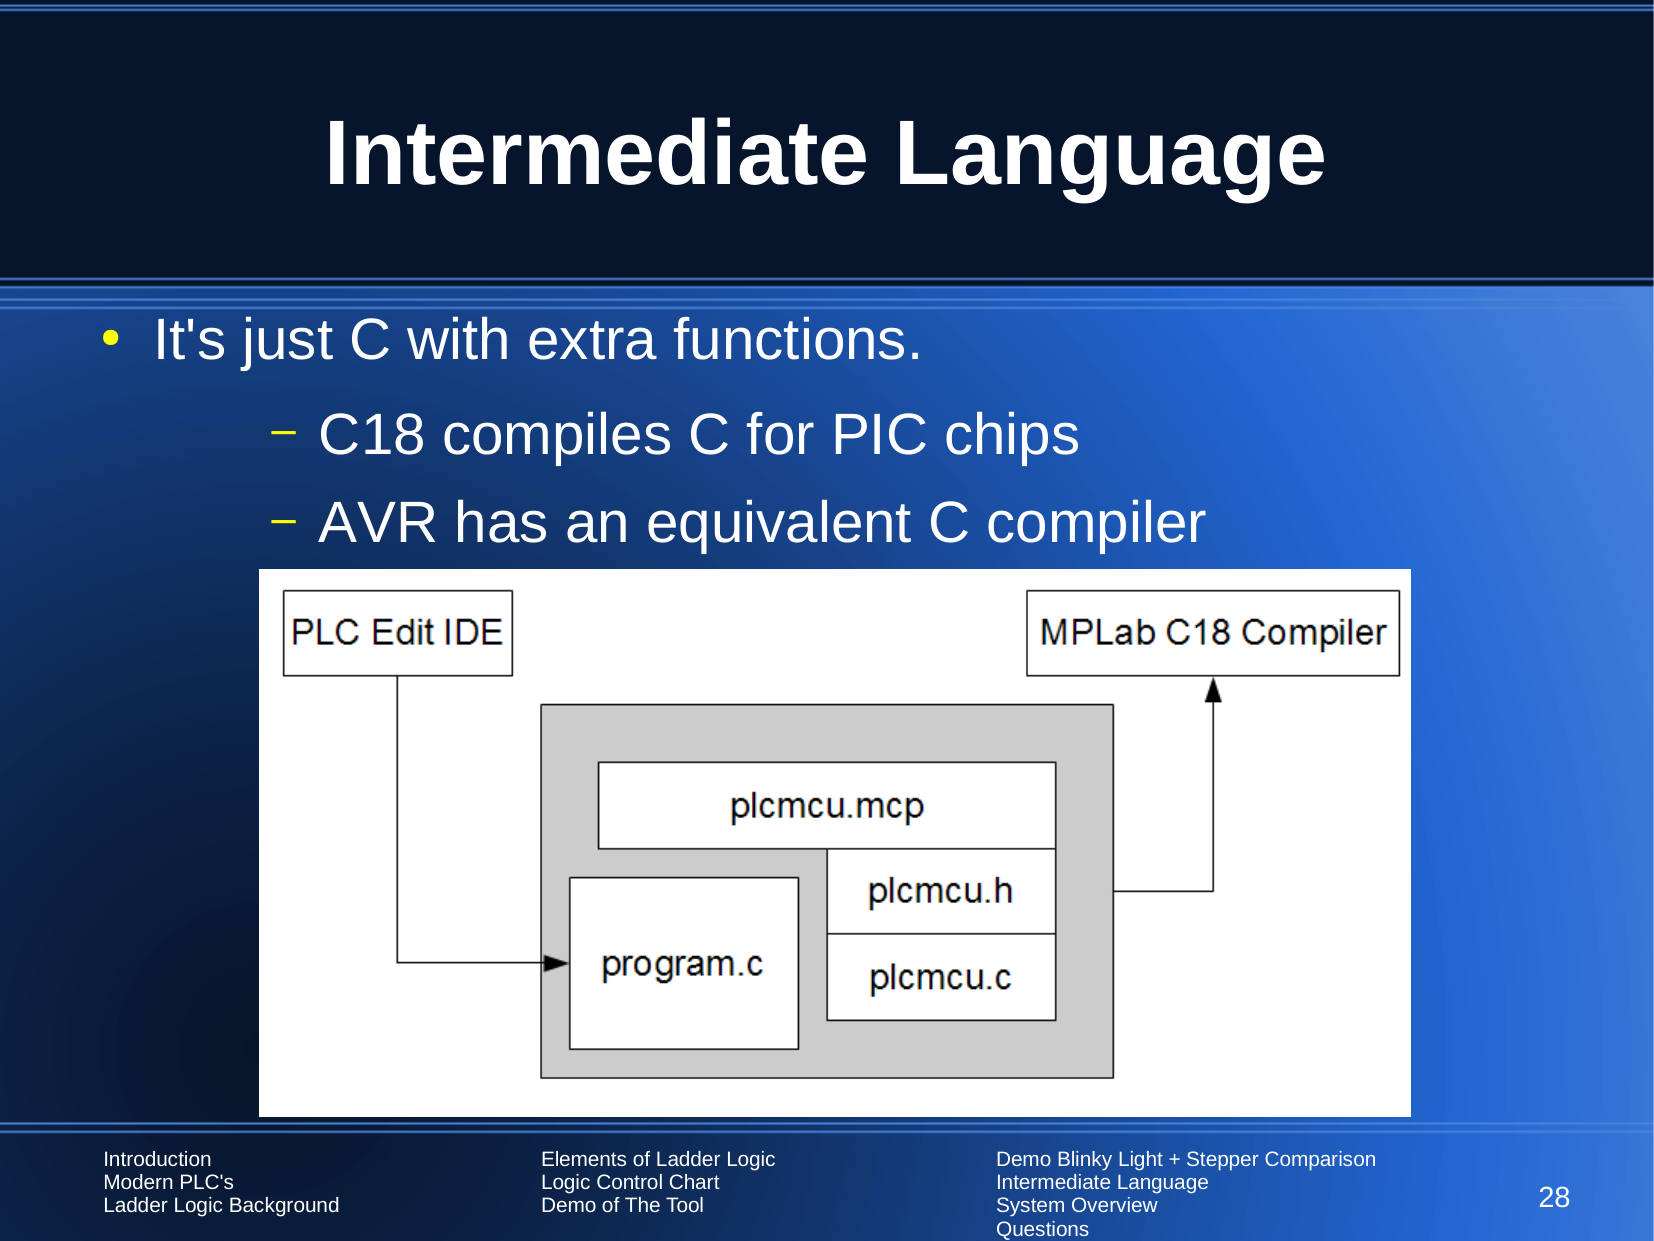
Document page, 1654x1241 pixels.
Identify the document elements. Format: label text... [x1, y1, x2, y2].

picture [0, 0, 1654, 1241]
list It's just C with extra functions. C18 compiles C for PIC chips AVR has an equivalent C compiler [82, 307, 1571, 1111]
title Intermediate Language [82, 56, 1571, 250]
